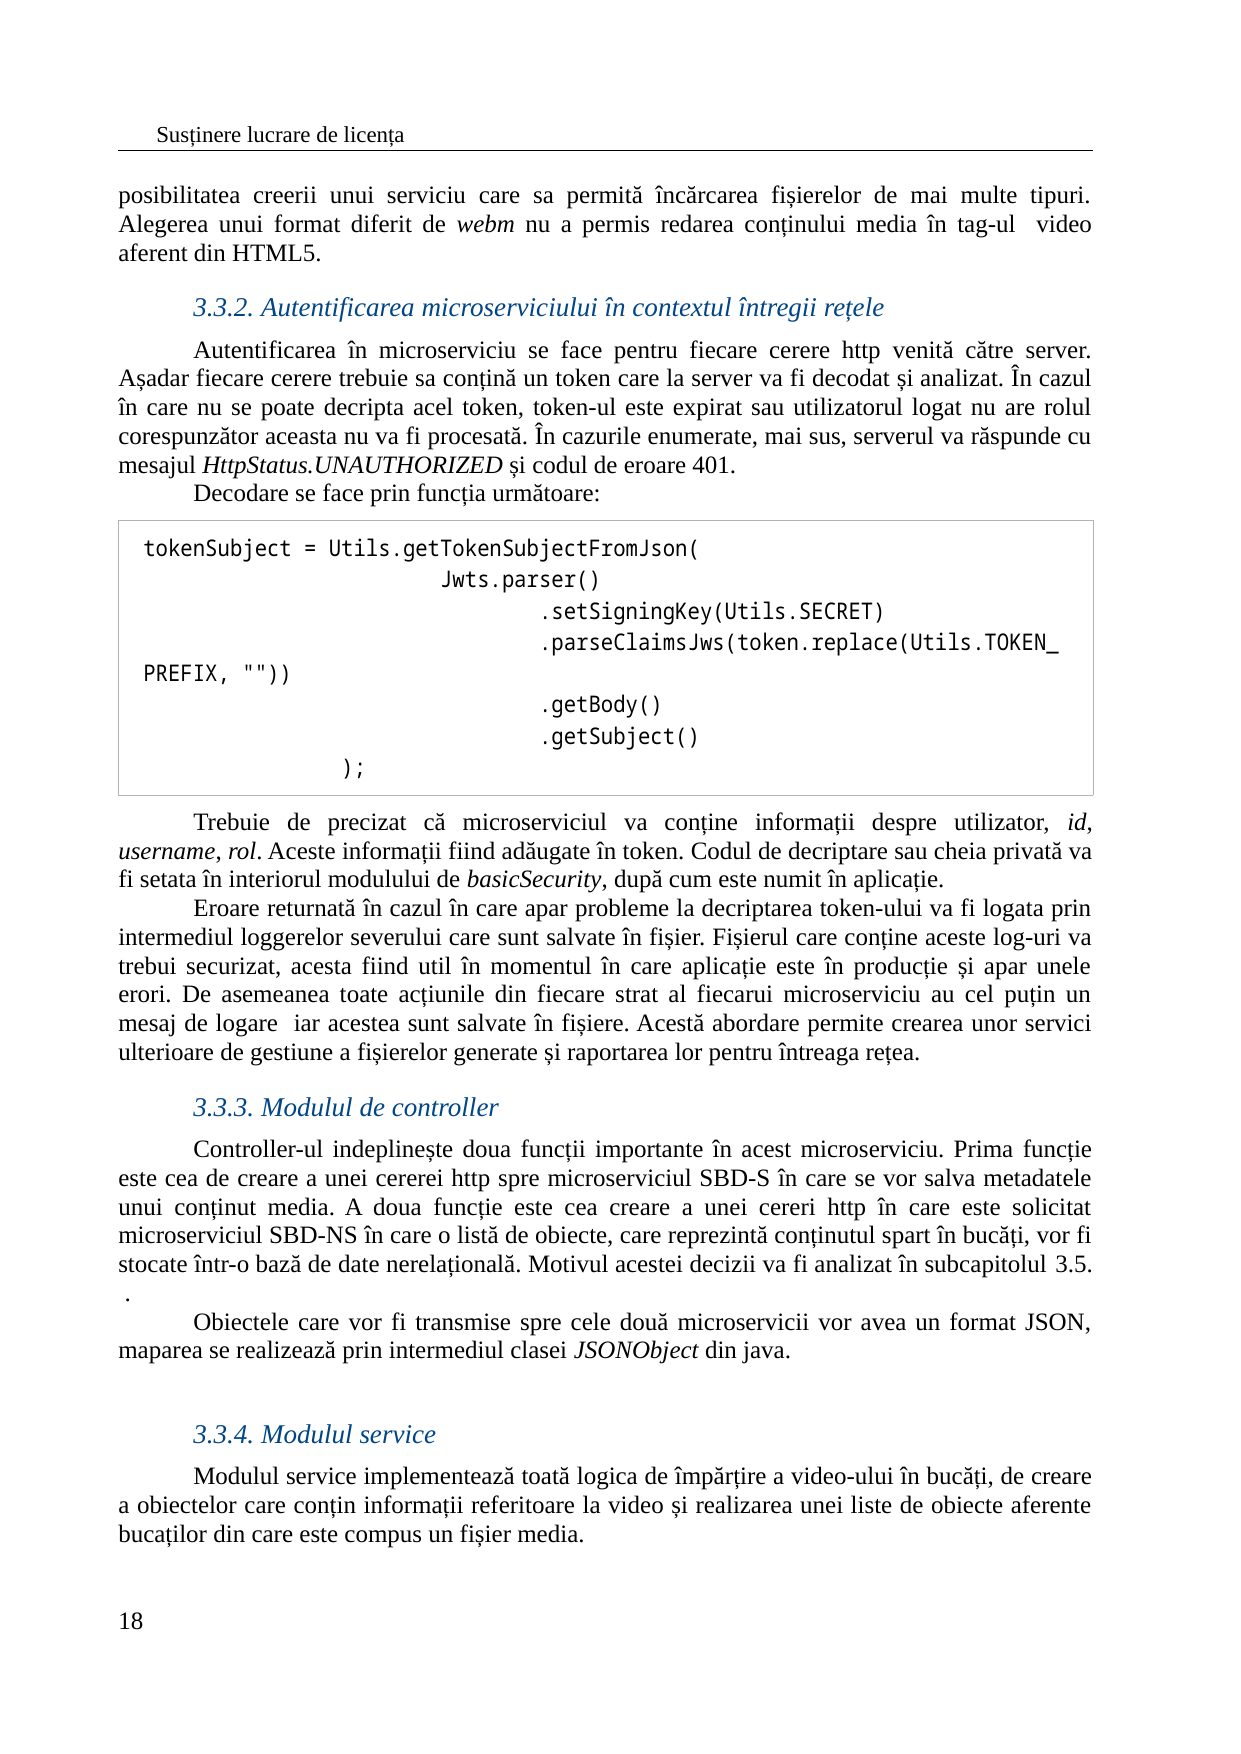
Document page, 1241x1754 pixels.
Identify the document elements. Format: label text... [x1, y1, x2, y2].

text Eroare returnată în cazul în care apar probleme la decriptarea token-ului va fi logata prin intermediul loggerelor severului care sunt salvate în fișier. Fișierul care conține aceste log-uri va trebui securizat, acesta fiind util în momentul în care aplicație este în producție și apar unele erori. De asemeanea toate acțiunile din fiecare strat al fiecarui microserviciu au cel puțin un mesaj de logare iar acestea sunt salvate în fișiere. Acestă abordare permite crearea unor servici ulterioare de gestiune a fișierelor generate și raportarea lor pentru întreaga rețea. [118, 893, 1093, 1066]
text ); [119, 738, 1093, 795]
text Trebuie de precizat că microserviciul va conține informații despre utilizator, id, username, rol. Aceste informații fiind adăugate în token. Codul de decriptare sau cheia privată va fi setata în interiorul modulului de basicSecurity, după cum este numit în aplicație. [118, 807, 1093, 893]
subtitle Modulul de controller [193, 1091, 1093, 1122]
text Modulul service implementează toată logica de împărțire a video-ului în bucăți, de creare a obiectelor care conțin informații referitoare la video și realizarea unei liste de obiecte aferente bucaților din care este compus un fișier media. [118, 1461, 1093, 1547]
text Jwts.parser() [119, 551, 1093, 582]
subtitle Modulul service [193, 1418, 1093, 1449]
text Obiectele care vor fi transmise spre cele două microservicii vor avea un format JSON, maparea se realizează prin intermediul clasei JSONObject din java. [118, 1307, 1093, 1364]
text Controller-ul indeplinește doua funcții importante în acest microserviciu. Prima funcție este cea de creare a unei cererei http spre microserviciul SBD-S în care se vor salva metadatele unui conținut media. A doua funcție este cea creare a unei cereri http în care este solicitat microserviciul SBD-NS în care o listă de obiecte, care reprezintă conținutul spart în bucăți, vor fi stocate într-o bază de date nerelațională. Motivul acestei decizii va fi analizat în subcapitolul 3.5 . [118, 1134, 1093, 1307]
text posibilitatea creerii unui serviciu care sa permită încărcarea fișierelor de mai multe tipuri. Alegerea unui format diferit de webm nu a permis redarea conținului media în tag-ul video aferent din HTML5. [118, 180, 1093, 266]
text Decodare se face prin funcția următoare: [118, 478, 1093, 507]
text .getBody() [119, 676, 1093, 707]
text .getSubject() [119, 707, 1093, 738]
text Autentificarea în microserviciu se face pentru fiecare cerere http venită către server. Așadar fiecare cerere trebuie sa conțină un token care la server va fi decodat și analizat. În cazul în care nu se poate decripta acel token, token-ul este expirat sau utilizatorul logat nu are rolul corespunzător aceasta nu va fi procesată. În cazurile enumerate, mai sus, serverul va răspunde cu mesajul HttpStatus.UNAUTHORIZED și codul de eroare 401. [118, 335, 1093, 478]
text tokenSubject = Utils.getTokenSubjectFromJson( [119, 521, 1093, 551]
text .setSigningKey(Utils.SECRET) [119, 582, 1093, 613]
text .parseClaimsJws(token.replace(Utils.TOKEN_PREFIX, "")) [119, 613, 1093, 676]
subtitle Autentificarea microserviciului în contextul întregii rețele [193, 291, 1093, 322]
